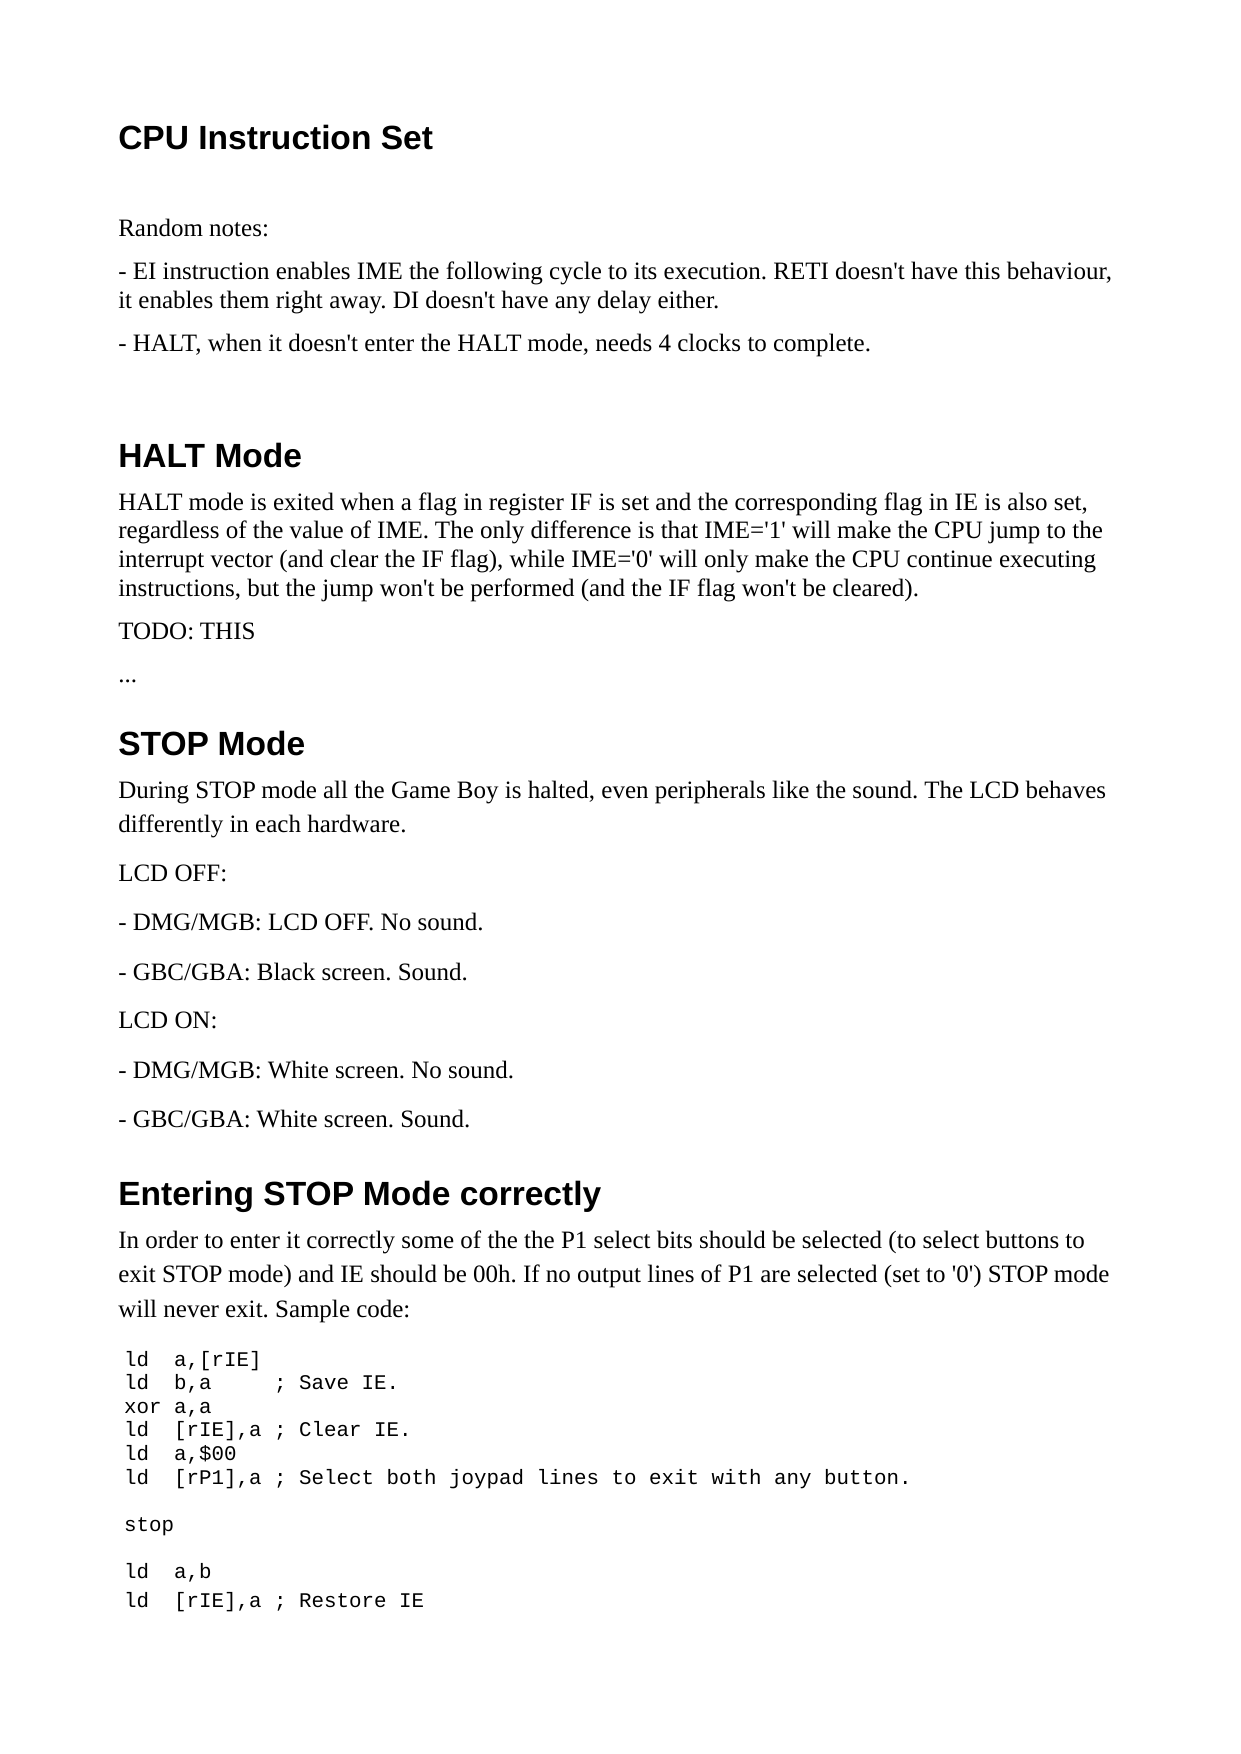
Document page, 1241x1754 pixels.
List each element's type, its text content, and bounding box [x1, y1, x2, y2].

subtitle CPU Instruction Set [118, 118, 1122, 157]
text - GBC/GBA: Black screen. Sound. [118, 957, 1122, 985]
text HALT mode is exited when a flag in register IF is set and the corresponding flag in IE is also set, regardless of the value of IME. The only difference is that IME='1' will make the CPU jump to the interrupt vector (and clear the IF flag), while IME='0' will only make the CPU continue executing instructions, but the jump won't be performed (and the IF flag won't be cleared). [118, 487, 1122, 602]
table_header ld a,[rIE] ld b,a ; Save IE. xor a,a ld [rIE],a ; Clear IE. ld a,$00 ld [rP1],a ; Select both joypad lines to exit with any button. stop ld a,b ld [rIE],a ; Restore IE [118, 1343, 1123, 1619]
text In order to enter it correctly some of the the P1 select bits should be selected (to select buttons to exit STOP mode) and IE should be 00h. If no output lines of P1 are selected (set to '0') STOP mode will never exit. Sample code: [118, 1225, 1122, 1322]
text - HALT, when it doesn't enter the HALT mode, needs 4 clocks to complete. [118, 328, 1122, 357]
text LCD ON: [118, 1006, 1122, 1034]
text During STOP mode all the Game Boy is halted, even peripherals like the sound. The LCD behaves differently in each hardware. [118, 775, 1122, 838]
text - EI instruction enables IME the following cycle to its execution. RETI doesn't have this behaviour, it enables them right away. DI doesn't have any delay either. [118, 256, 1122, 313]
text Random notes: [118, 213, 1122, 241]
subtitle STOP Mode [118, 724, 1122, 762]
subtitle HALT Mode [118, 436, 1122, 474]
text TODO: THIS [118, 616, 1122, 645]
text LCD OFF: [118, 858, 1122, 887]
text - DMG/MGB: White screen. No sound. [118, 1055, 1122, 1083]
text - DMG/MGB: LCD OFF. No sound. [118, 907, 1122, 936]
subtitle Entering STOP Mode correctly [118, 1174, 1122, 1212]
text - GBC/GBA: White screen. Sound. [118, 1104, 1122, 1132]
text ... [118, 659, 1122, 688]
